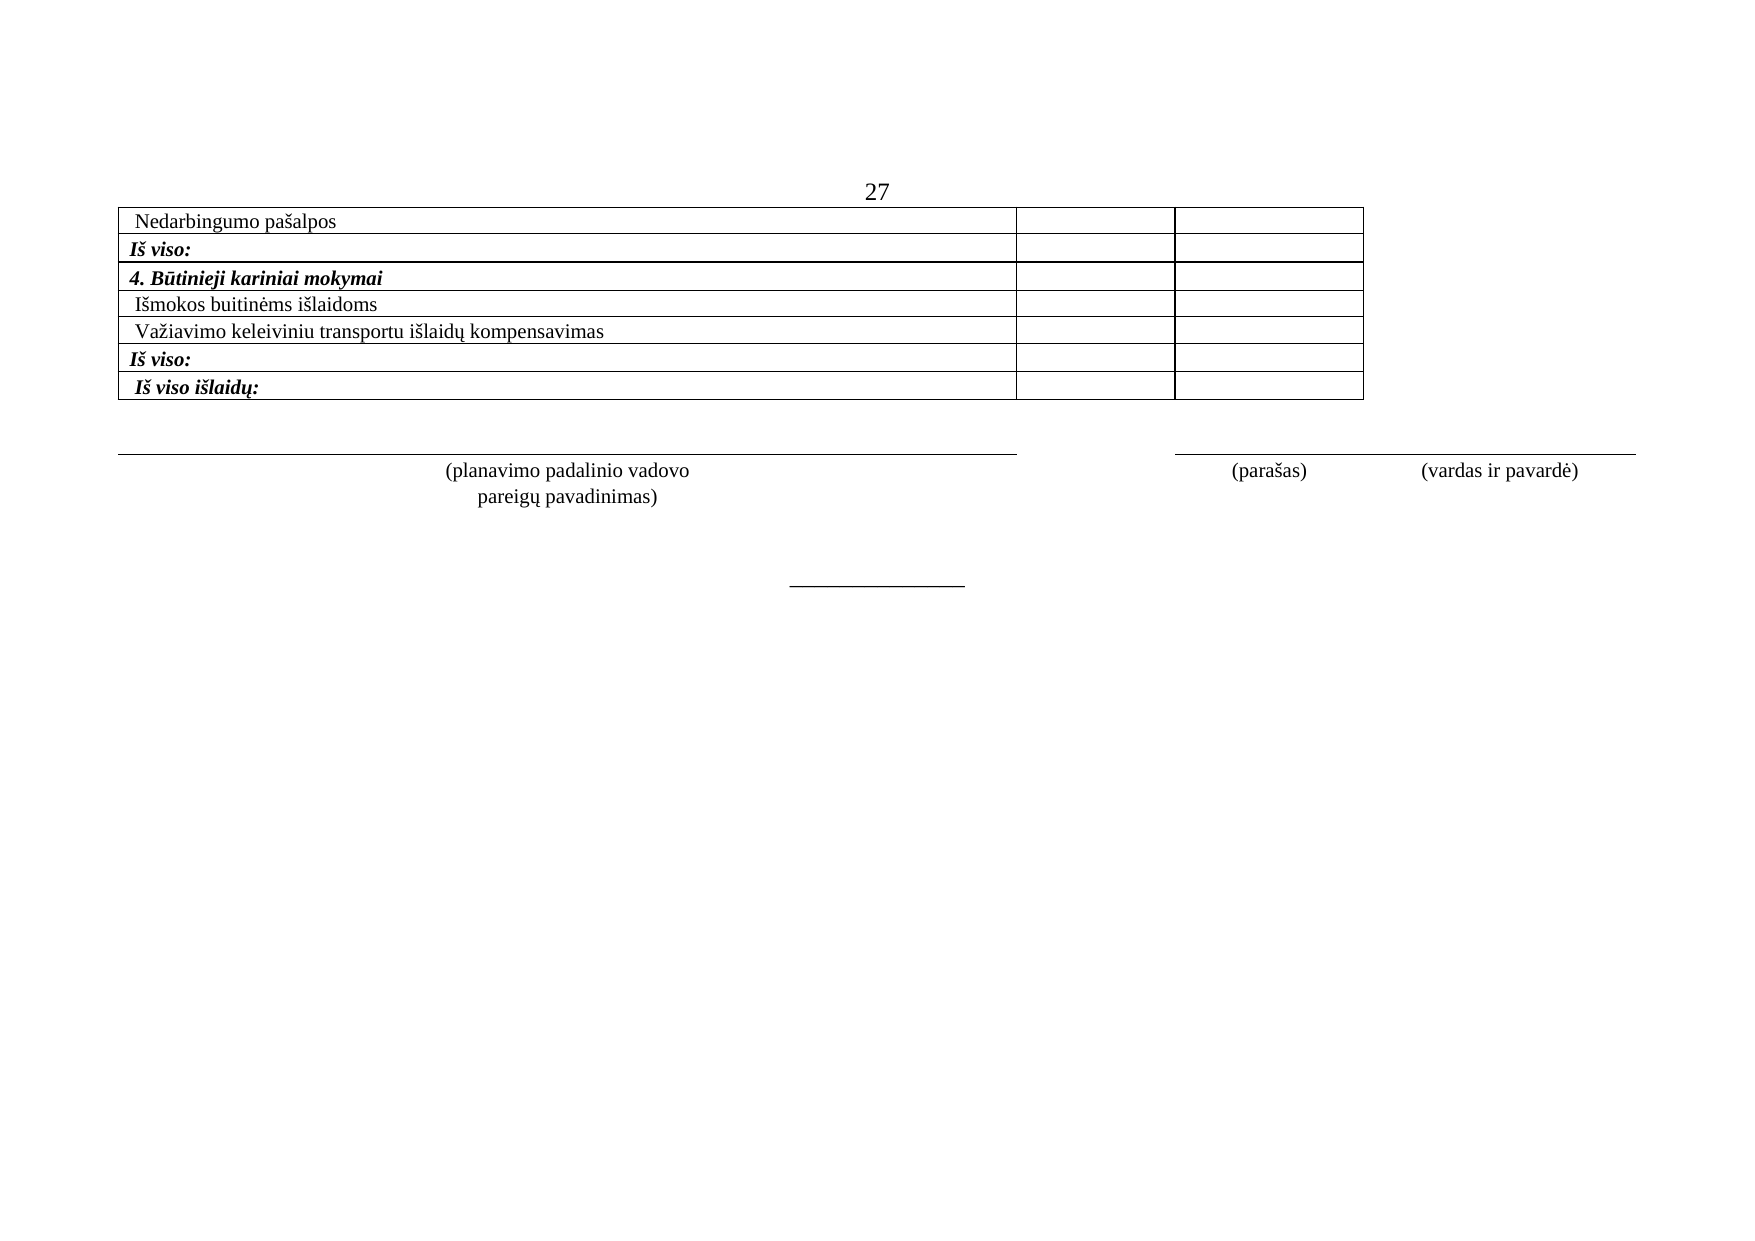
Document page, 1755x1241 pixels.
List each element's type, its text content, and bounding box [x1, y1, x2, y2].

table_cell [1176, 317, 1363, 343]
table_cell [1176, 344, 1363, 371]
table_cell [1363, 535, 1636, 561]
table_cell [1175, 425, 1363, 453]
table_cell pareigų pavadinimas) [118, 482, 1017, 508]
table_cell [1175, 482, 1363, 508]
table_cell [1364, 233, 1636, 261]
table_cell [1017, 535, 1175, 561]
table_cell [1017, 291, 1174, 316]
table_cell [1176, 263, 1363, 289]
table_cell [1364, 290, 1636, 316]
table_cell [1364, 316, 1636, 343]
table_cell [1364, 371, 1636, 399]
table_cell [1363, 508, 1636, 535]
table_cell (parašas) [1175, 455, 1363, 482]
table_cell Iš viso: [119, 234, 1016, 261]
table_cell [1363, 399, 1636, 425]
table_cell [1176, 372, 1363, 399]
table_cell (vardas ir pavardė) [1363, 455, 1636, 482]
table_cell [118, 508, 1017, 535]
table_cell [1364, 343, 1636, 371]
table_cell (planavimo padalinio vadovo [118, 455, 1017, 482]
table_cell [1017, 263, 1174, 289]
table_cell Nedarbingumo pašalpos [119, 208, 1016, 233]
table_cell [118, 425, 1017, 453]
table_cell [1176, 208, 1363, 233]
table_cell [1017, 482, 1175, 508]
table_cell Važiavimo keleiviniu transportu išlaidų kompensavimas [119, 317, 1016, 343]
table_cell [1175, 535, 1363, 561]
table_cell [1363, 482, 1636, 508]
table_cell [1017, 344, 1174, 371]
table_cell [1017, 508, 1175, 535]
table_cell [1017, 400, 1175, 425]
table_cell [1017, 454, 1175, 482]
table_cell Iš viso išlaidų: [119, 372, 1016, 399]
table_cell [1017, 208, 1174, 233]
table_cell [118, 400, 1017, 425]
table_cell [1363, 425, 1636, 453]
table_cell [118, 535, 1017, 561]
table_cell 4. Būtinieji kariniai mokymai [119, 263, 1016, 289]
table_cell [1017, 425, 1175, 453]
table_cell [1017, 317, 1174, 343]
table_cell Iš viso: [119, 344, 1016, 371]
table_cell [1017, 372, 1174, 399]
table_cell [1175, 508, 1363, 535]
table_cell [1176, 291, 1363, 316]
table_cell Išmokos buitinėms išlaidoms [119, 291, 1016, 316]
table_cell [1176, 234, 1363, 261]
table_cell [1364, 261, 1636, 289]
table_cell [1364, 207, 1636, 233]
table_cell [1175, 400, 1363, 425]
table_cell [1017, 234, 1174, 261]
text ______________ [118, 561, 1636, 590]
